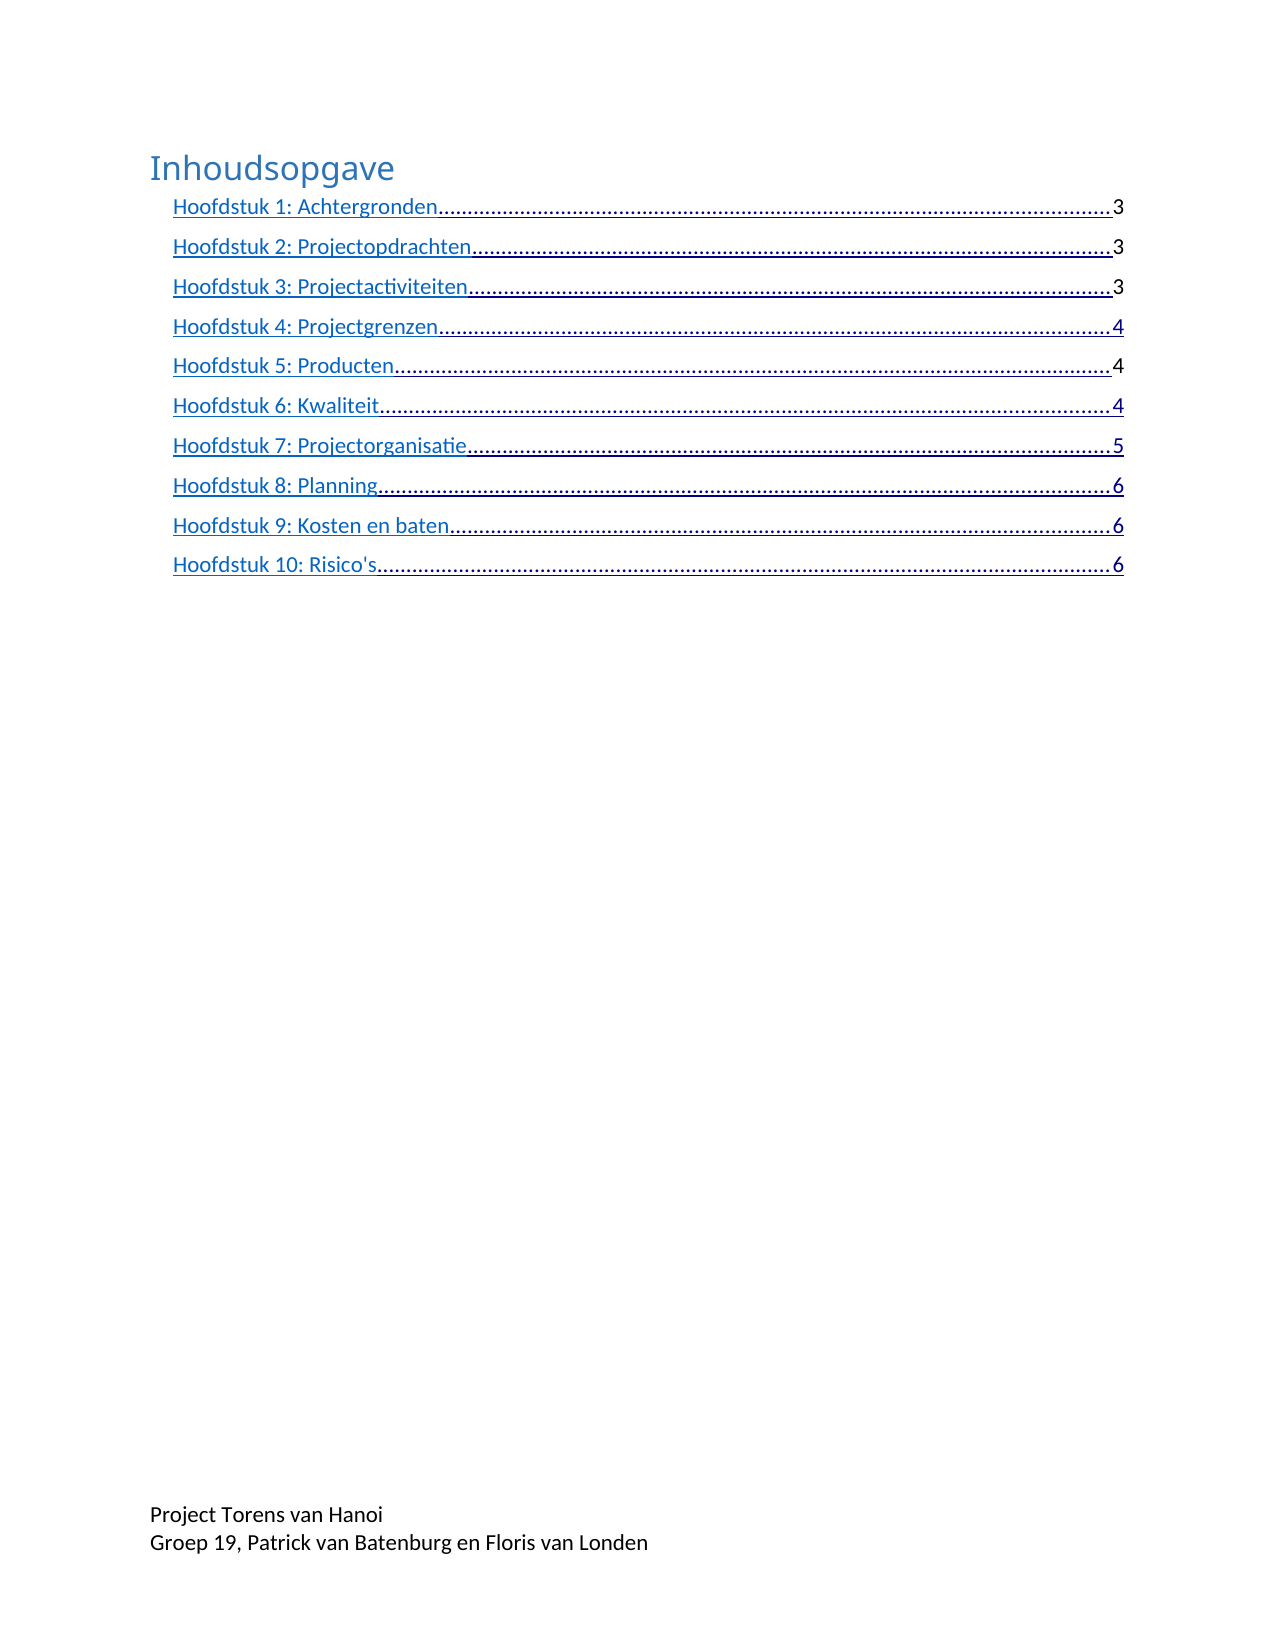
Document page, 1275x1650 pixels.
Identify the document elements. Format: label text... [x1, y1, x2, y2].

text Hoofdstuk 1: Achtergronden 3 [173, 192, 1125, 220]
text Hoofdstuk 3: Projectactiviteiten 3 [173, 272, 1125, 300]
text Hoofdstuk 5: Producten 4 [173, 352, 1125, 379]
text Inhoudsopgave [150, 145, 1125, 190]
text Hoofdstuk 6: Kwaliteit 4 [173, 391, 1125, 419]
text Hoofdstuk 4: Projectgrenzen 4 [173, 312, 1125, 340]
text Hoofdstuk 2: Projectopdrachten 3 [173, 232, 1125, 260]
text Hoofdstuk 8: Planning 6 [173, 471, 1125, 499]
text Hoofdstuk 10: Risico's 6 [173, 551, 1125, 578]
text Hoofdstuk 7: Projectorganisatie 5 [173, 431, 1125, 459]
text Hoofdstuk 9: Kosten en baten 6 [173, 511, 1125, 539]
